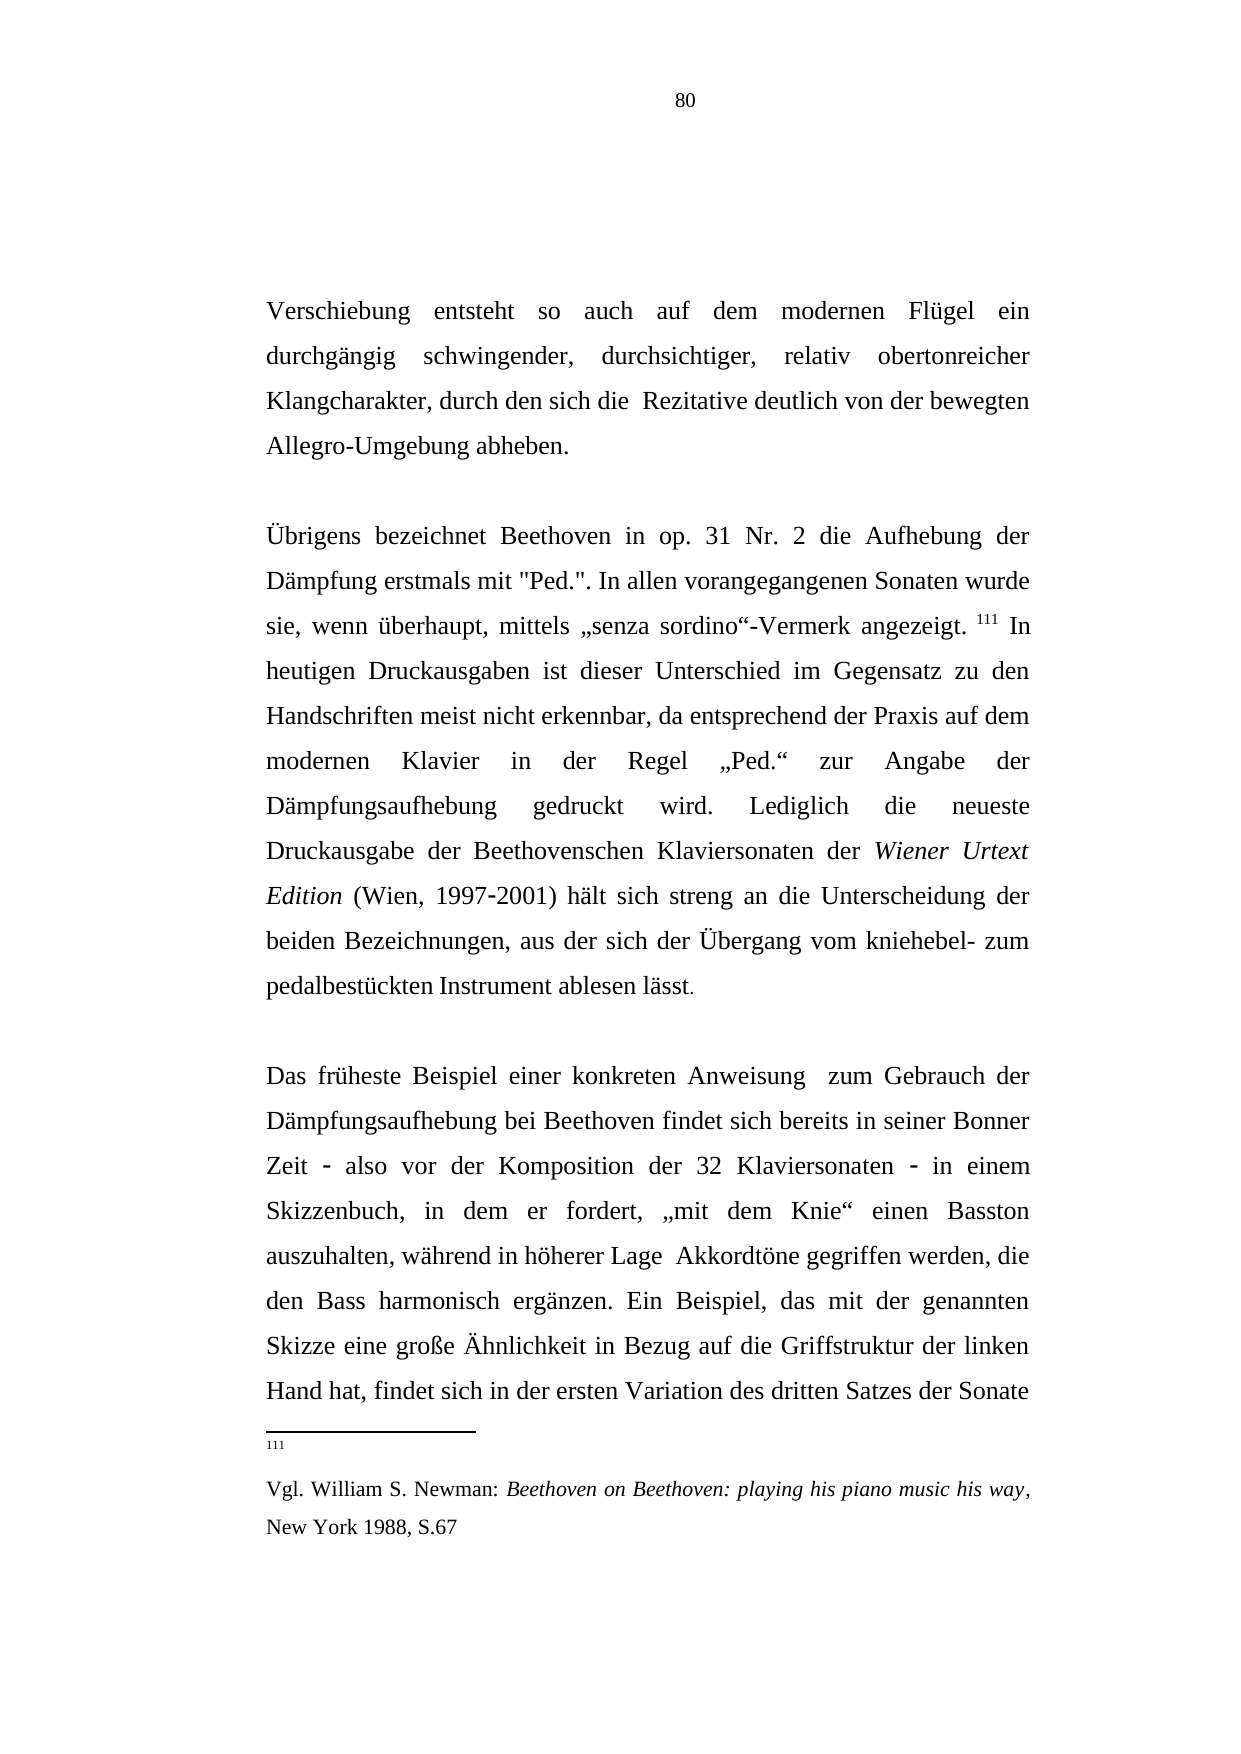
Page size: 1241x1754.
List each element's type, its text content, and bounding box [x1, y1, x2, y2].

text Verschiebung entsteht so auch auf dem modernen Flügel ein durchgängig schwingender, durchsichtiger, relativ obertonreicher Klangcharakter, durch den sich die Rezitative deutlich von der bewegten Allegro-Umgebung abheben. [266, 295, 1031, 460]
text Übrigens bezeichnet Beethoven in op. 31 Nr. 2 die Aufhebung der Dämpfung erstmals mit "Ped.". In allen vorangegangenen Sonaten wurde sie, wenn überhaupt, mittels „senza sordino“-Vermerk angezeigt. In heutigen Druckausgaben ist dieser Unterschied im Gegensatz zu den Handschriften meist nicht erkennbar, da entsprechend der Praxis auf dem modernen Klavier in der Regel „Ped.“ zur Angabe der Dämpfungsaufhebung gedruckt wird. Lediglich die neueste Druckausgabe der Beethovenschen Klaviersonaten der Wiener Urtext Edition (Wien, 19972001) hält sich streng an die Unterscheidung der beiden Bezeichnungen, aus der sich der Übergang vom kniehebel- zum pedalbestückten Instrument ablesen lässt. [266, 520, 1031, 1000]
text Das früheste Beispiel einer konkreten Anweisung zum Gebrauch der Dämpfungsaufhebung bei Beethoven findet sich bereits in seiner Bonner Zeit  also vor der Komposition der 32 Klaviersonaten  in einem Skizzenbuch, in dem er fordert, „mit dem Knie“ einen Basston auszuhalten, während in höherer Lage Akkordtöne gegriffen werden, die den Bass harmonisch ergänzen. Ein Beispiel, das mit der genannten Skizze eine große Ähnlichkeit in Bezug auf die Griffstruktur der linken Hand hat, findet sich in der ersten Variation des dritten Satzes der Sonate [266, 1060, 1031, 1405]
text Vgl. William S. Newman: Beethoven on Beethoven: playing his piano music his way, New York 1988, S.67 [266, 1476, 1031, 1539]
